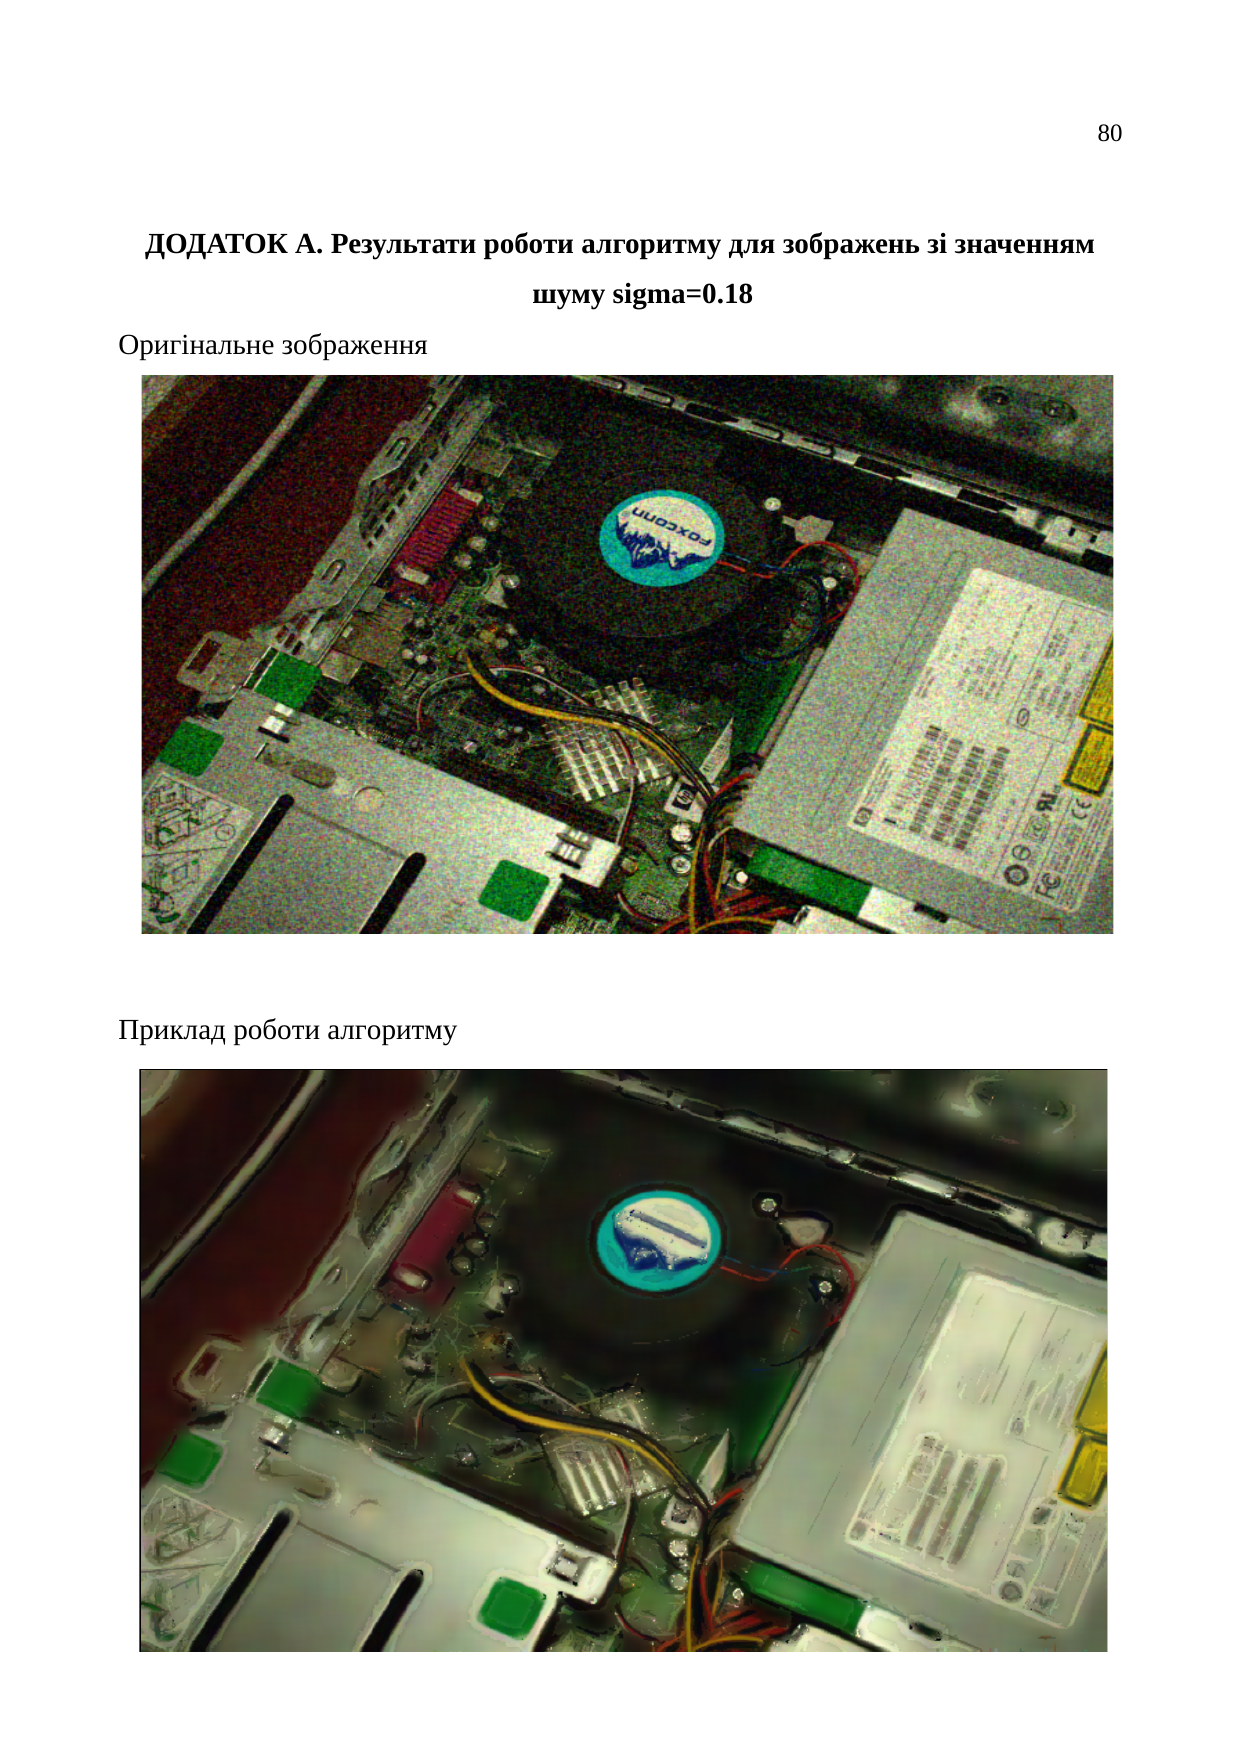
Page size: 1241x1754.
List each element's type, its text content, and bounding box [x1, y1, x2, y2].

picture [139, 1069, 1108, 1652]
text Приклад роботи алгоритму [118, 1012, 1122, 1045]
picture [141, 375, 1114, 934]
text Оригінальне зображення [118, 327, 1122, 361]
subtitle ДОДАТОК А. Результати роботи алгоритму для зображень зі значенням шуму sigma=0.18 [118, 226, 1122, 310]
